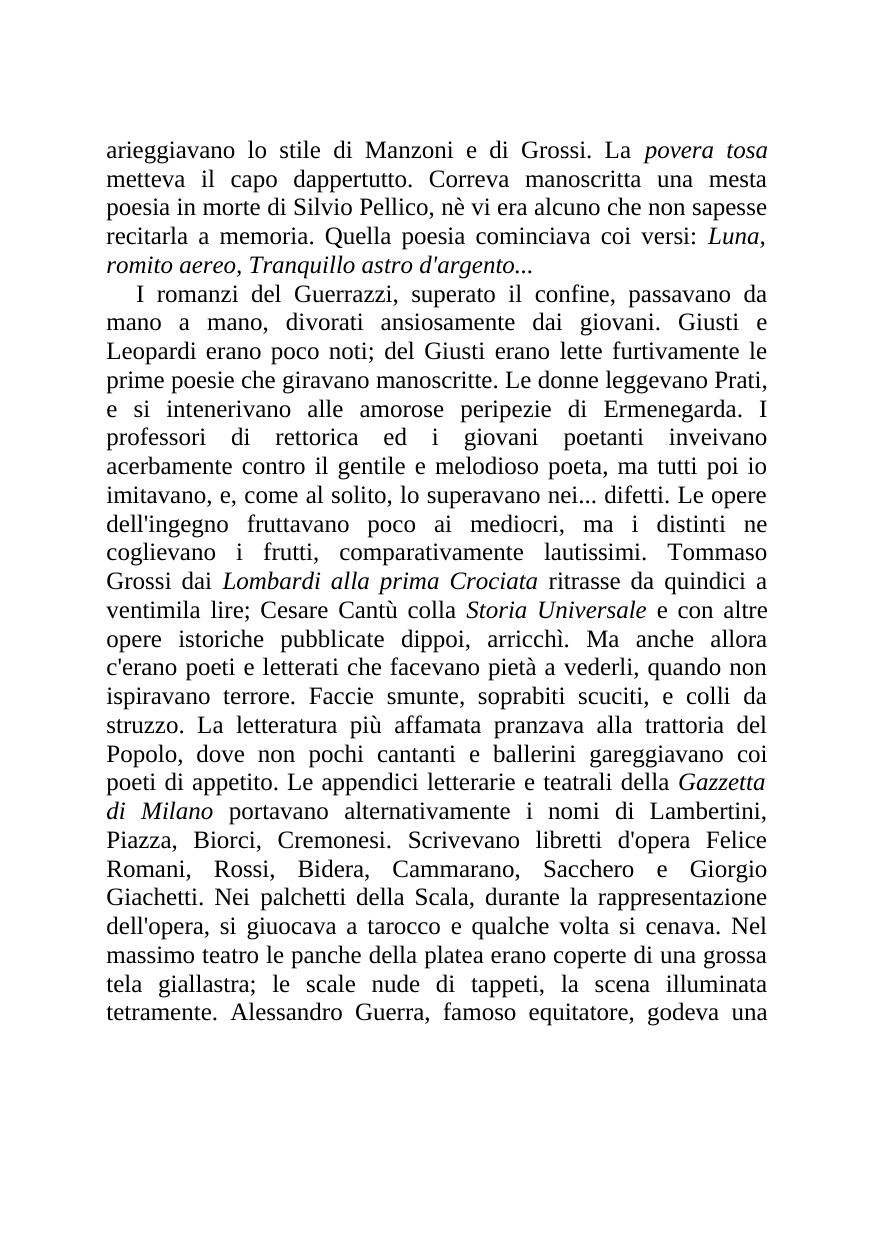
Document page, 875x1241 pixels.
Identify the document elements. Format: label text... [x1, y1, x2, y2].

text arieggiavano lo stile di Manzoni e di Grossi. La povera tosa metteva il capo dappertutto. Correva manoscritta una mesta poesia in morte di Silvio Pellico, nè vi era alcuno che non sapesse recitarla a memoria. Quella poesia cominciava coi versi: Luna, romito aereo, Tranquillo astro d'argento... [106, 135, 768, 279]
text I romanzi del Guerrazzi, superato il confine, passavano da mano a mano, divorati ansiosamente dai giovani. Giusti e Leopardi erano poco noti; del Giusti erano lette furtivamente le prime poesie che giravano manoscritte. Le donne leggevano Prati, e si intenerivano alle amorose peripezie di Ermenegarda. I professori di rettorica ed i giovani poetanti inveivano acerbamente contro il gentile e melodioso poeta, ma tutti poi io imitavano, e, come al solito, lo superavano nei... difetti. Le opere dell'ingegno fruttavano poco ai mediocri, ma i distinti ne coglievano i frutti, comparativamente lautissimi. Tommaso Grossi dai Lombardi alla prima Crociata ritrasse da quindici a ventimila lire; Cesare Cantù colla Storia Universale e con altre opere istoriche pubblicate dippoi, arricchì. Ma anche allora c'erano poeti e letterati che facevano pietà a vederli, quando non ispiravano terrore. Faccie smunte, soprabiti scuciti, e colli da struzzo. La letteratura più affamata pranzava alla trattoria del Popolo, dove non pochi cantanti e ballerini gareggiavano coi poeti di appetito. Le appendici letterarie e teatrali della Gazzetta di Milano portavano alternativamente i nomi di Lambertini, Piazza, Biorci, Cremonesi. Scrivevano libretti d'opera Felice Romani, Rossi, Bidera, Cammarano, Sacchero e Giorgio Giachetti. Nei palchetti della Scala, durante la rappresentazione dell'opera, si giuocava a tarocco e qualche volta si cenava. Nel massimo teatro le panche della platea erano coperte di una grossa tela giallastra; le scale nude di tappeti, la scena illuminata tetramente. Alessandro Guerra, famoso equitatore, godeva una [106, 279, 768, 1026]
